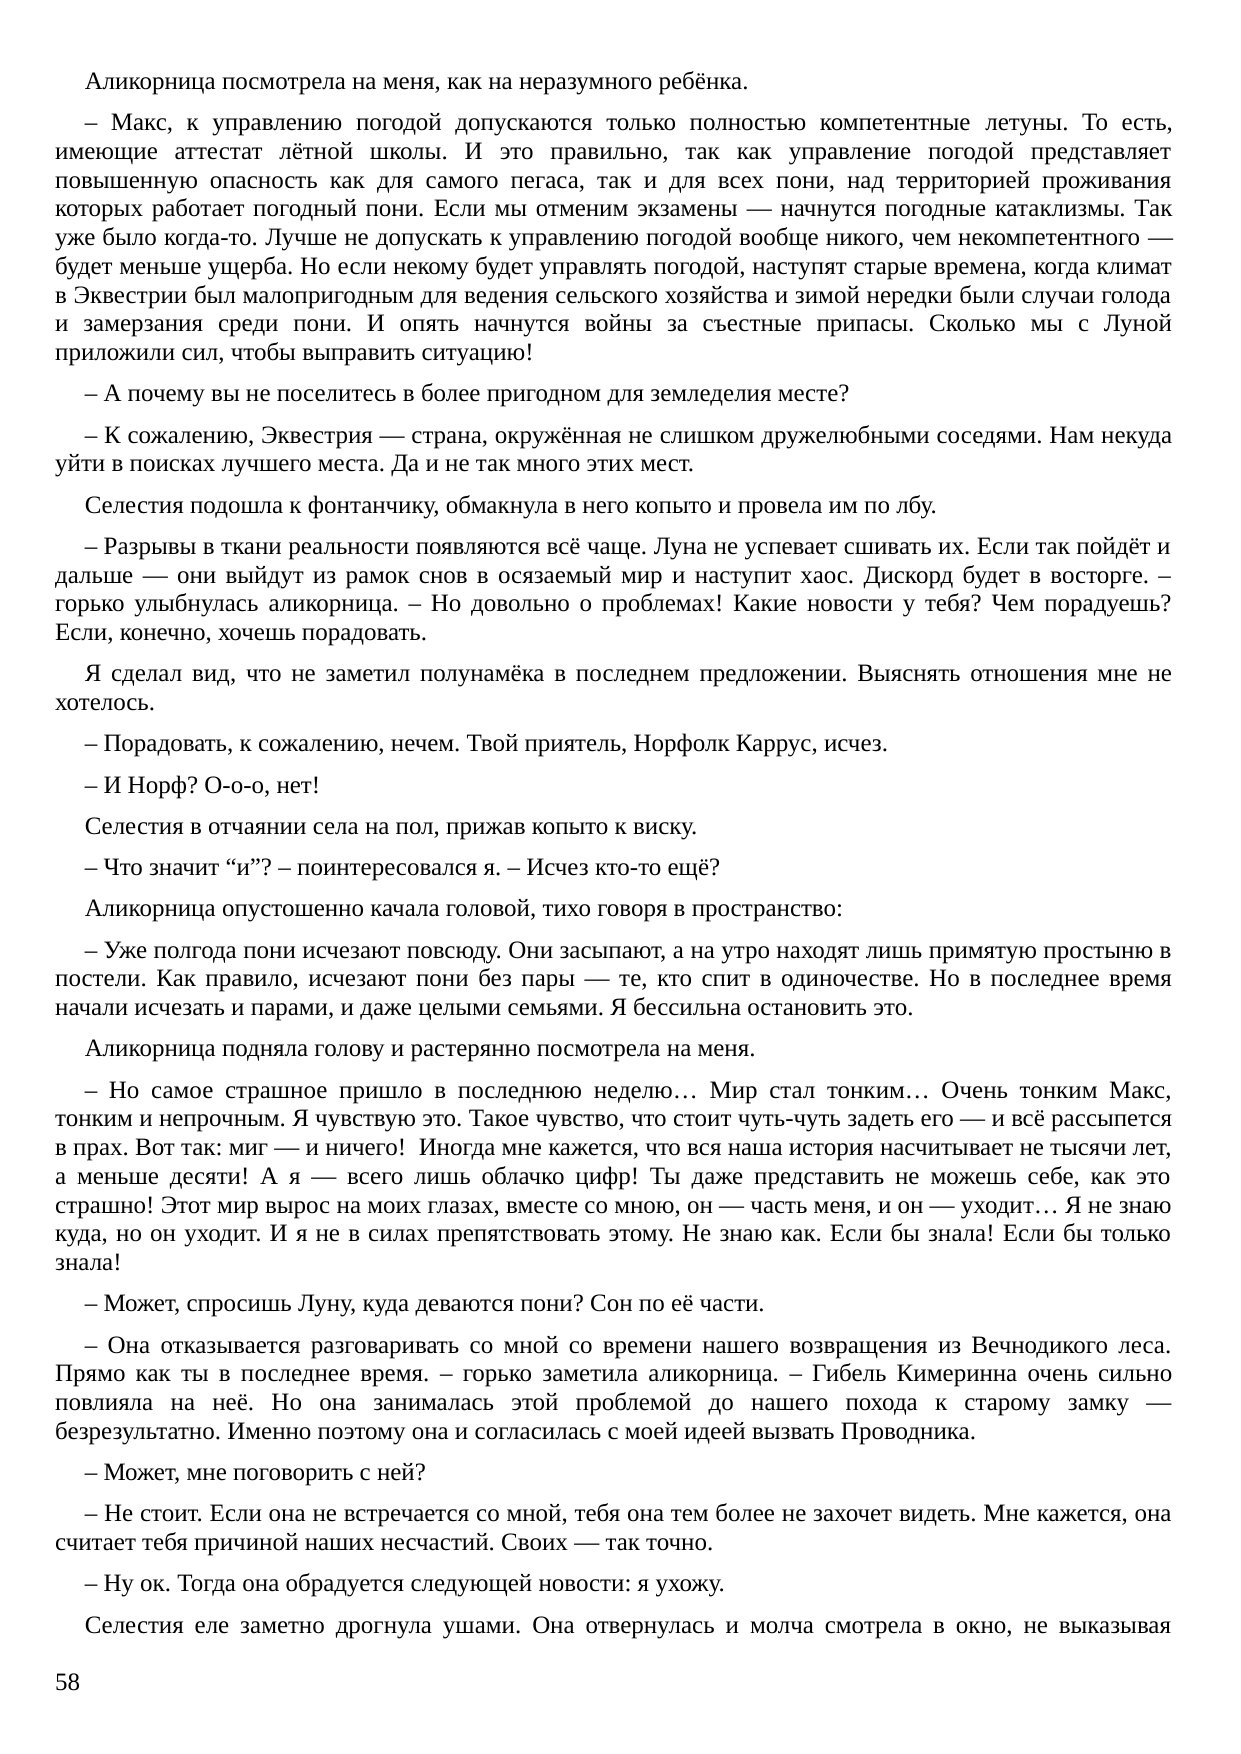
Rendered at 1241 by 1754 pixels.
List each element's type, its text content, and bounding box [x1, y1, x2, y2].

text – А почему вы не поселитесь в более пригодном для земледелия месте? [55, 378, 1173, 407]
text Аликорница подняла голову и растерянно посмотрела на меня. [55, 1033, 1173, 1062]
text – Но самое страшное пришло в последнюю неделю… Мир стал тонким… Очень тонким Макс, тонким и непрочным. Я чувствую это. Такое чувство, что стоит чуть-чуть задеть его — и всё рассыпется в прах. Вот так: миг — и ничего! Иногда мне кажется, что вся наша история насчитывает не тысячи лет, а меньше десяти! А я — всего лишь облачко цифр! Ты даже представить не можешь себе, как это страшно! Этот мир вырос на моих глазах, вместе со мною, он — часть меня, и он — уходит… Я не знаю куда, но он уходит. И я не в силах препятствовать этому. Не знаю как. Если бы знала! Если бы только знала! [55, 1075, 1173, 1276]
text – Может, спросишь Луну, куда деваются пони? Сон по её части. [55, 1288, 1173, 1317]
text Селестия в отчаянии села на пол, прижав копыто к виску. [55, 811, 1173, 840]
text Селестия подошла к фонтанчику, обмакнула в него копыто и провела им по лбу. [55, 490, 1173, 518]
text – К сожалению, Эквестрия — страна, окружённая не слишком дружелюбными соседями. Нам некуда уйти в поисках лучшего места. Да и не так много этих мест. [55, 420, 1173, 477]
text – Может, мне поговорить с ней? [55, 1457, 1173, 1486]
text Аликорница опустошенно качала головой, тихо говоря в пространство: [55, 893, 1173, 922]
text – И Норф? О-о-о, нет! [55, 770, 1173, 798]
text – Уже полгода пони исчезают повсюду. Они засыпают, а на утро находят лишь примятую простыню в постели. Как правило, исчезают пони без пары — те, кто спит в одиночестве. Но в последнее время начали исчезать и парами, и даже целыми семьями. Я бессильна остановить это. [55, 935, 1173, 1021]
text – Ну ок. Тогда она обрадуется следующей новости: я ухожу. [55, 1568, 1173, 1597]
text Аликорница посмотрела на меня, как на неразумного ребёнка. [55, 66, 1173, 95]
text – Не стоит. Если она не встречается со мной, тебя она тем более не захочет видеть. Мне кажется, она считает тебя причиной наших несчастий. Своих — так точно. [55, 1498, 1173, 1556]
text Я сделал вид, что не заметил полунамёка в последнем предложении. Выяснять отношения мне не хотелось. [55, 658, 1173, 716]
text – Что значит “и”? – поинтересовался я. – Исчез кто-то ещё? [55, 852, 1173, 881]
text Селестия еле заметно дрогнула ушами. Она отвернулась и молча смотрела в окно, не выказывая [55, 1610, 1173, 1638]
text – Макс, к управлению погодой допускаются только полностью компетентные летуны. То есть, имеющие аттестат лётной школы. И это правильно, так как управление погодой представляет повышенную опасность как для самого пегаса, так и для всех пони, над территорией проживания которых работает погодный пони. Если мы отменим экзамены — начнутся погодные катаклизмы. Так уже было когда-то. Лучше не допускать к управлению погодой вообще никого, чем некомпетентного — будет меньше ущерба. Но если некому будет управлять погодой, наступят старые времена, когда климат в Эквестрии был малопригодным для ведения сельского хозяйства и зимой нередки были случаи голода и замерзания среди пони. И опять начнутся войны за съестные припасы. Сколько мы с Луной приложили сил, чтобы выправить ситуацию! [55, 107, 1173, 366]
text – Порадовать, к сожалению, нечем. Твой приятель, Норфолк Каррус, исчез. [55, 728, 1173, 757]
text – Она отказывается разговаривать со мной со времени нашего возвращения из Вечнодикого леса. Прямо как ты в последнее время. – горько заметила аликорница. – Гибель Кимеринна очень сильно повлияла на неё. Но она занималась этой проблемой до нашего похода к старому замку — безрезультатно. Именно поэтому она и согласилась с моей идеей вызвать Проводника. [55, 1330, 1173, 1445]
text – Разрывы в ткани реальности появляются всё чаще. Луна не успевает сшивать их. Если так пойдёт и дальше — они выйдут из рамок снов в осязаемый мир и наступит хаос. Дискорд будет в восторге. – горько улыбнулась аликорница. – Но довольно о проблемах! Какие новости у тебя? Чем порадуешь? Если, конечно, хочешь порадовать. [55, 531, 1173, 646]
